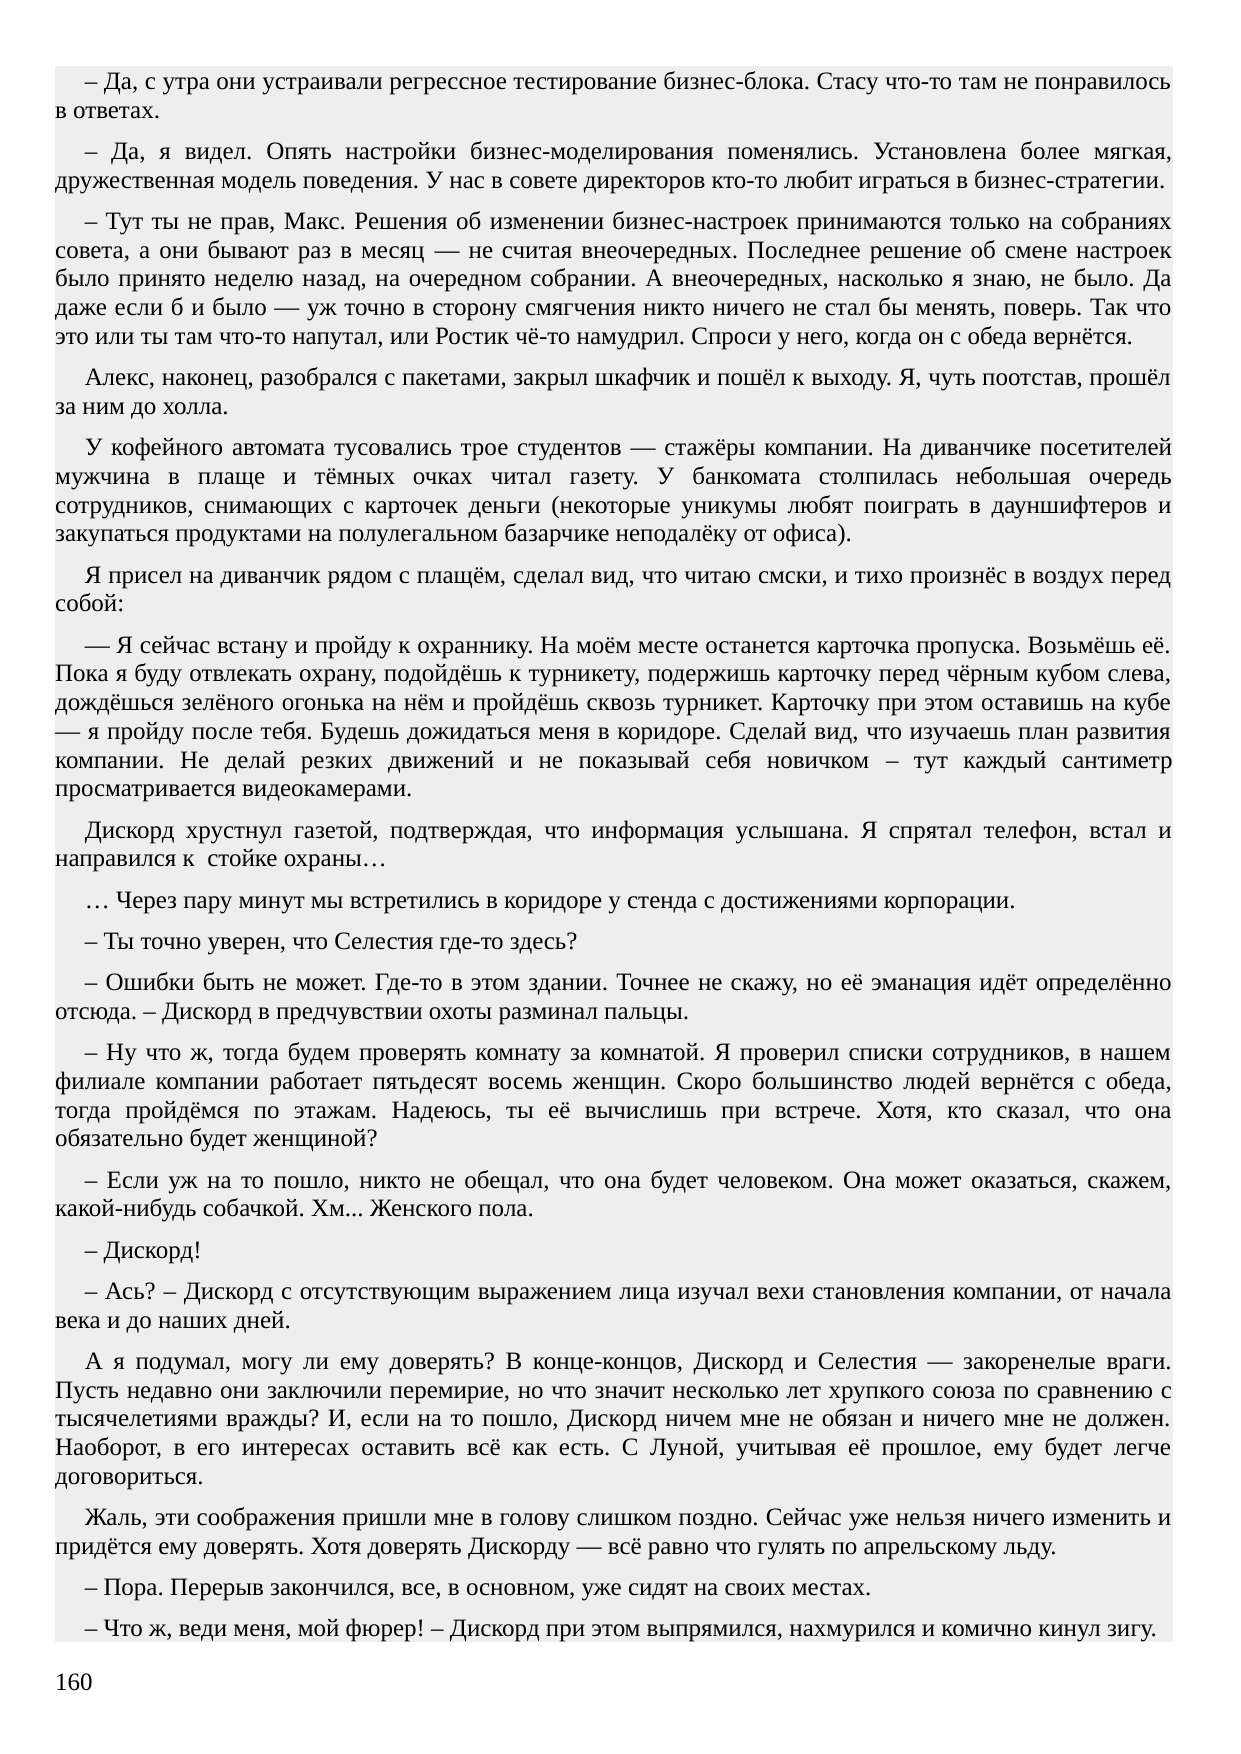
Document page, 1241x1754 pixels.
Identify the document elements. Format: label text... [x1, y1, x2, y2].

text У кофейного автомата тусовались трое студентов — стажёры компании. На диванчике посетителей мужчина в плаще и тёмных очках читал газету. У банкомата столпилась небольшая очередь сотрудников, снимающих с карточек деньги (некоторые уникумы любят поиграть в дауншифтеров и закупаться продуктами на полулегальном базарчике неподалёку от офиса). [55, 432, 1173, 547]
text – Пора. Перерыв закончился, все, в основном, уже сидят на своих местах. [55, 1572, 1173, 1601]
text … Через пару минут мы встретились в коридоре у стенда с достижениями корпорации. [55, 885, 1173, 913]
text Я присел на диванчик рядом с плащём, сделал вид, что читаю смски, и тихо произнёс в воздух перед собой: [55, 560, 1173, 617]
text – Если уж на то пошло, никто не обещал, что она будет человеком. Она может оказаться, скажем, какой-нибудь собачкой. Хм... Женского пола. [55, 1165, 1173, 1222]
text – Ась? – Дискорд с отсутствующим выражением лица изучал вехи становления компании, от начала века и до наших дней. [55, 1276, 1173, 1333]
text А я подумал, могу ли ему доверять? В конце-концов, Дискорд и Селестия — закоренелые враги. Пусть недавно они заключили перемирие, но что значит несколько лет хрупкого союза по сравнению с тысячелетиями вражды? И, если на то пошло, Дискорд ничем мне не обязан и ничего мне не должен. Наоборот, в его интересах оставить всё как есть. С Луной, учитывая её прошлое, ему будет легче договориться. [55, 1346, 1173, 1490]
text Дискорд хрустнул газетой, подтверждая, что информация услышана. Я спрятал телефон, встал и направился к стойке охраны… [55, 815, 1173, 872]
text — Я сейчас встану и пройду к охраннику. На моём месте останется карточка пропуска. Возьмёшь её. Пока я буду отвлекать охрану, подойдёшь к турникету, подержишь карточку перед чёрным кубом слева, дождёшься зелёного огонька на нём и пройдёшь сквозь турникет. Карточку при этом оставишь на кубе — я пройду после тебя. Будешь дожидаться меня в коридоре. Сделай вид, что изучаешь план развития компании. Не делай резких движений и не показывай себя новичком – тут каждый сантиметр просматривается видеокамерами. [55, 630, 1173, 802]
text – Тут ты не прав, Макс. Решения об изменении бизнес-настроек принимаются только на собраниях совета, а они бывают раз в месяц — не считая внеочередных. Последнее решение об смене настроек было принято неделю назад, на очередном собрании. А внеочередных, насколько я знаю, не было. Да даже если б и было — уж точно в сторону смягчения никто ничего не стал бы менять, поверь. Так что это или ты там что-то напутал, или Ростик чё-то намудрил. Спроси у него, когда он с обеда вернётся. [55, 206, 1173, 350]
text – Да, я видел. Опять настройки бизнес-моделирования поменялись. Установлена более мягкая, дружественная модель поведения. У нас в совете директоров кто-то любит играться в бизнес-стратегии. [55, 136, 1173, 193]
text Алекс, наконец, разобрался с пакетами, закрыл шкафчик и пошёл к выходу. Я, чуть поотстав, прошёл за ним до холла. [55, 362, 1173, 420]
text – Ну что ж, тогда будем проверять комнату за комнатой. Я проверил списки сотрудников, в нашем филиале компании работает пятьдесят восемь женщин. Скоро большинство людей вернётся с обеда, тогда пройдёмся по этажам. Надеюсь, ты её вычислишь при встрече. Хотя, кто сказал, что она обязательно будет женщиной? [55, 1037, 1173, 1152]
text – Ошибки быть не может. Где-то в этом здании. Точнее не скажу, но её эманация идёт определённо отсюда. – Дискорд в предчувствии охоты разминал пальцы. [55, 967, 1173, 1025]
text – Да, с утра они устраивали регрессное тестирование бизнес-блока. Стасу что-то там не понравилось в ответах. [55, 66, 1173, 123]
text – Ты точно уверен, что Селестия где-то здесь? [55, 926, 1173, 955]
text Жаль, эти соображения пришли мне в голову слишком поздно. Сейчас уже нельзя ничего изменить и придётся ему доверять. Хотя доверять Дискорду — всё равно что гулять по апрельскому льду. [55, 1502, 1173, 1560]
text – Дискорд! [55, 1235, 1173, 1263]
text – Что ж, веди меня, мой фюрер! – Дискорд при этом выпрямился, нахмурился и комично кинул зигу. [55, 1613, 1173, 1642]
